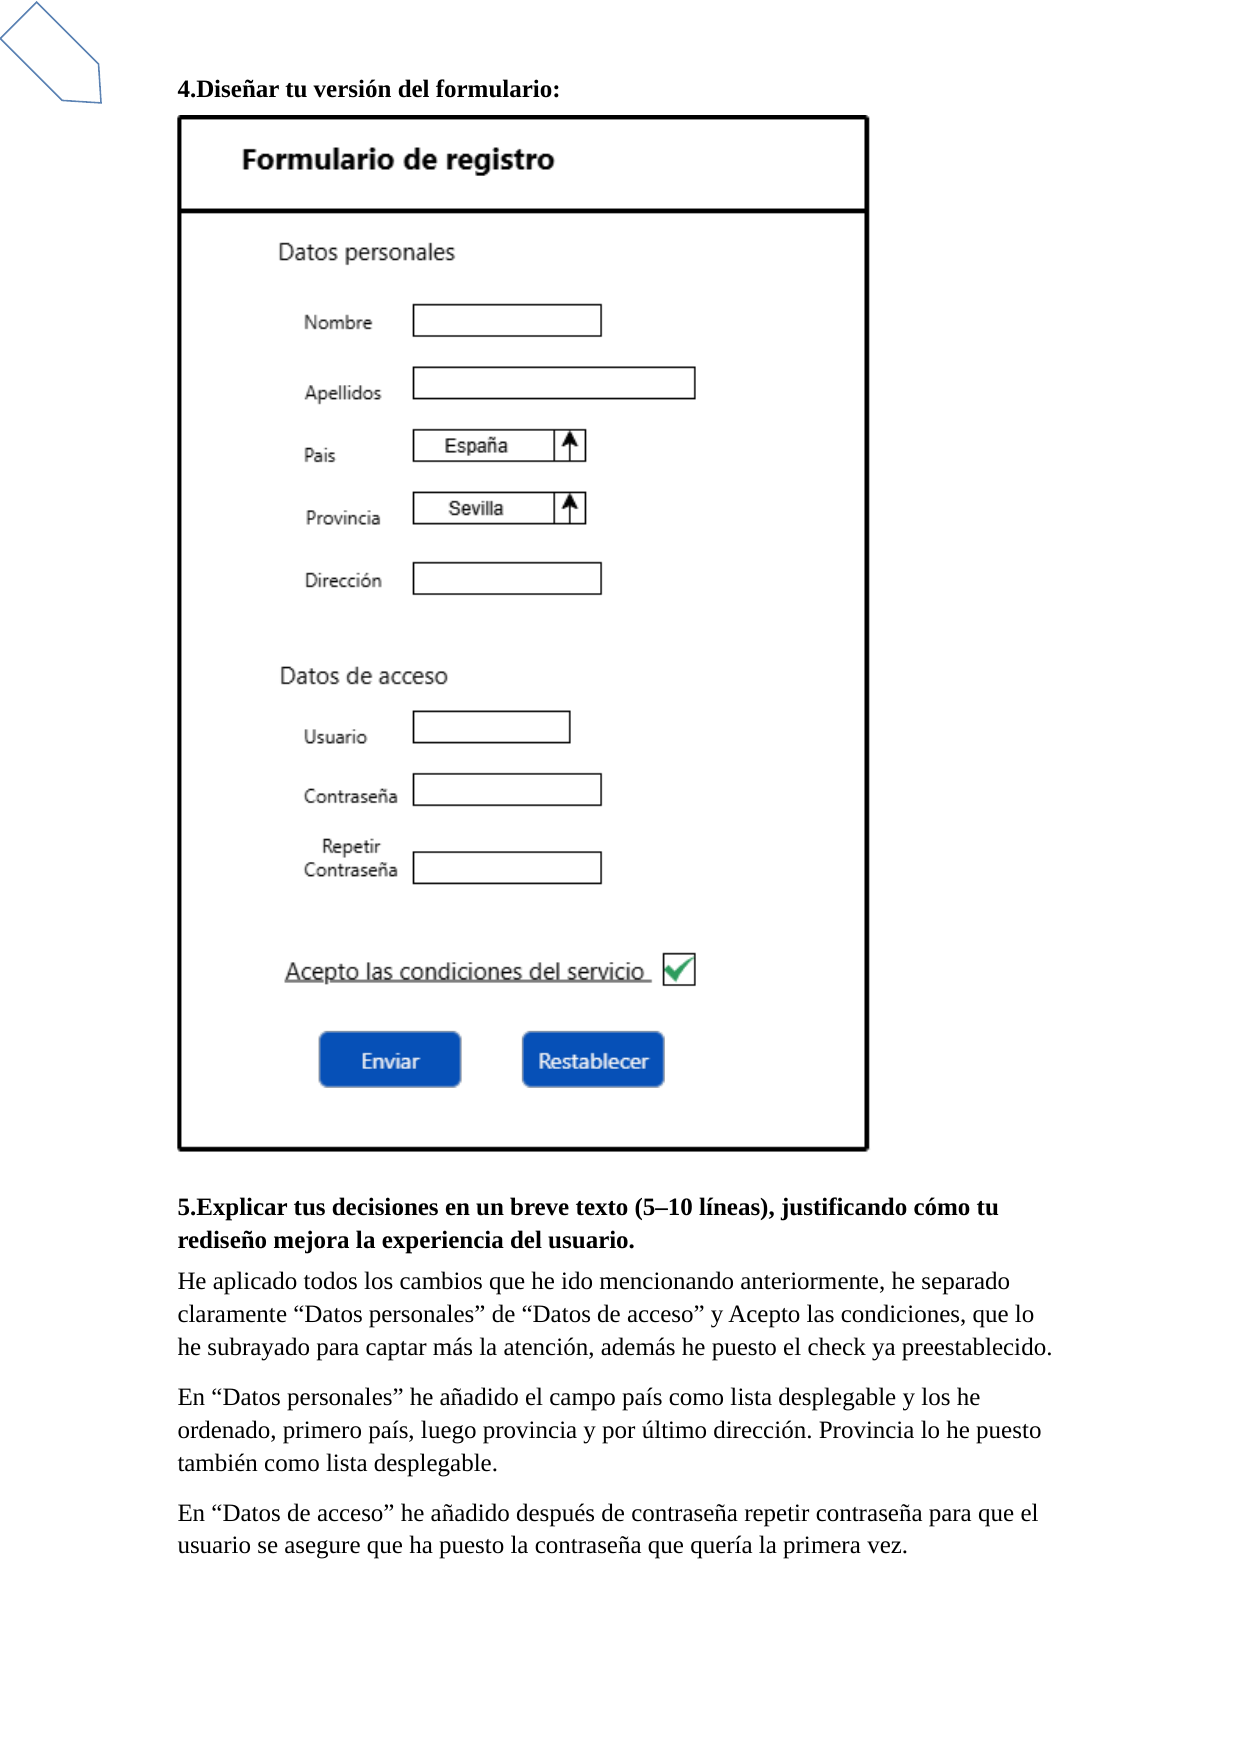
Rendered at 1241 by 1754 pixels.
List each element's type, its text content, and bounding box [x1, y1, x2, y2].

text En “Datos personales” he añadido el campo país como lista desplegable y los he ordenado, primero país, luego provincia y por último dirección. Provincia lo he puesto también como lista desplegable. [177, 1382, 1063, 1477]
text En “Datos de acceso” he añadido después de contraseña repetir contraseña para que el usuario se asegure que ha puesto la contraseña que quería la primera vez. [177, 1498, 1063, 1559]
text He aplicado todos los cambios que he ido mencionando anteriormente, he separado claramente “Datos personales” de “Datos de acceso” y Acepto las condiciones, que lo he subrayado para captar más la atención, además he puesto el check ya preestablecido. [177, 1266, 1063, 1361]
subtitle 5.Explicar tus decisiones en un breve texto (5–10 líneas), justificando cómo tu rediseño mejora la experiencia del usuario. [177, 1192, 1063, 1253]
subtitle 4.Diseñar tu versión del formulario: [177, 74, 1063, 102]
